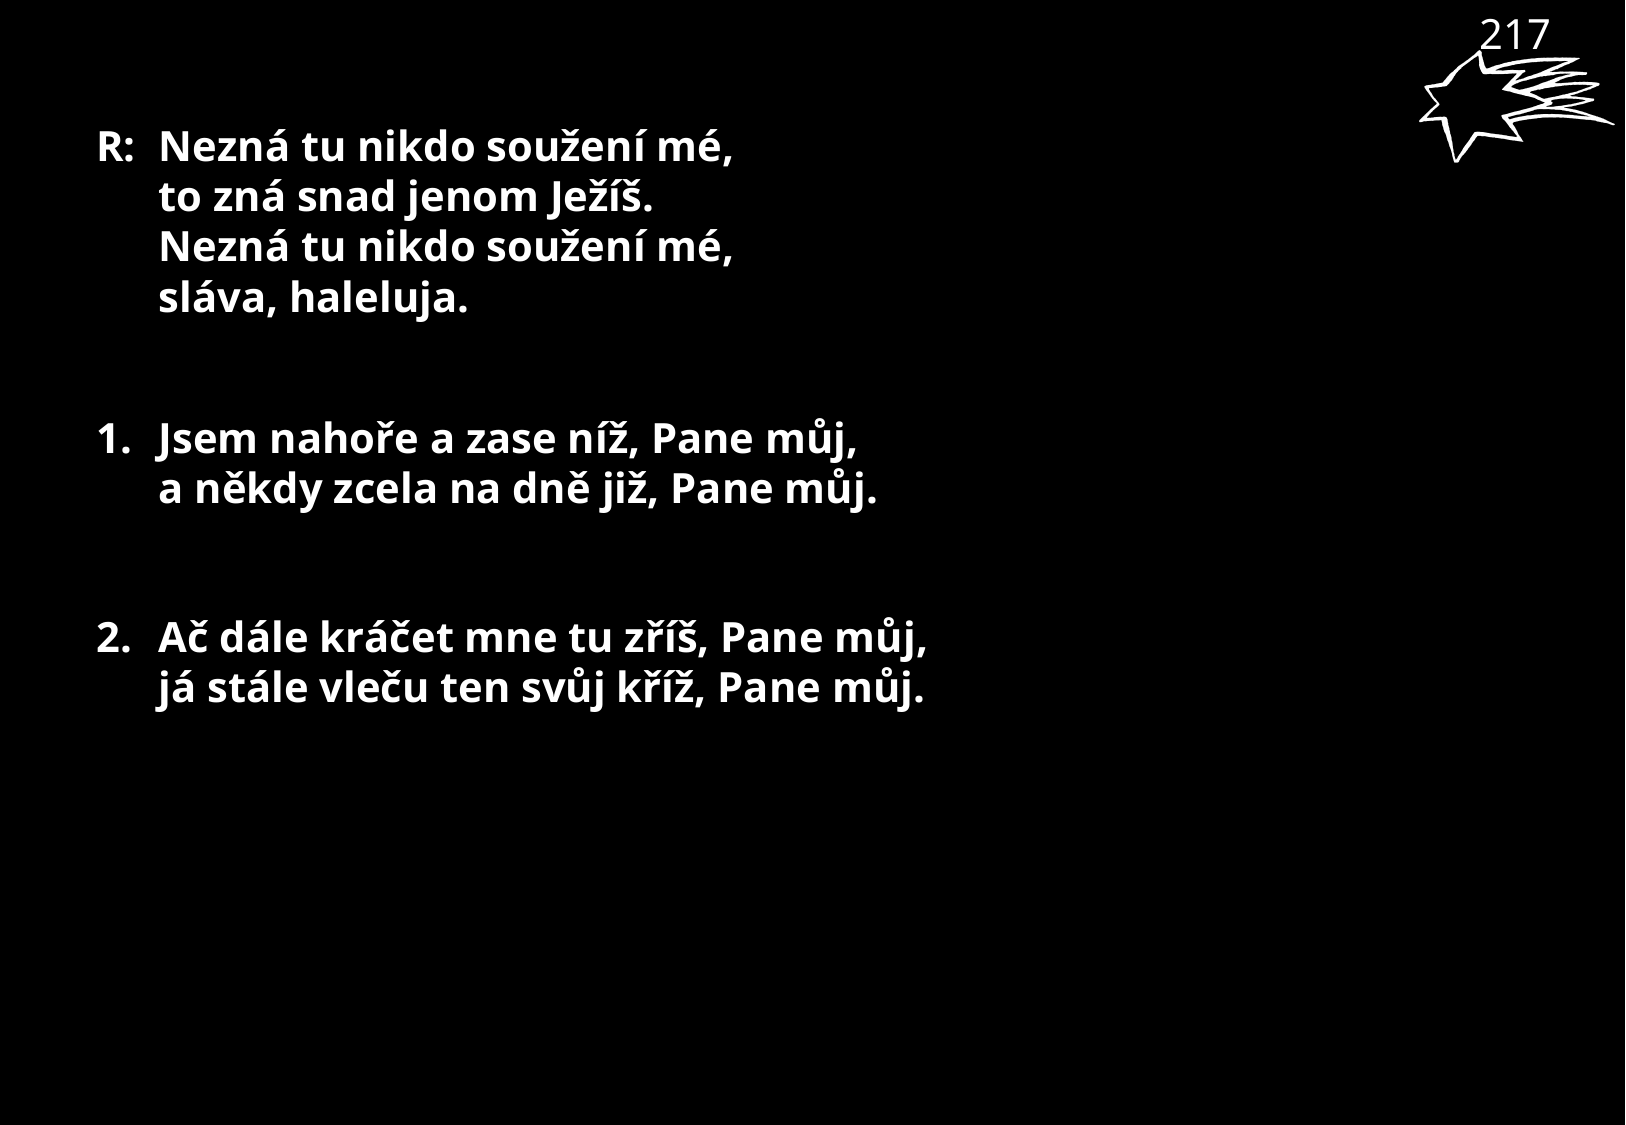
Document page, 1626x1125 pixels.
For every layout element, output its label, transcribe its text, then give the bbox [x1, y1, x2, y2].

text_box 217 [1405, 0, 1626, 66]
list R: Nezná tu nikdo soužení mé, to zná snad jenom Ježíš. Nezná tu nikdo soužení mé, sláva, haleluja. Jsem nahoře a zase níž, Pane můj, a někdy zcela na dně již, Pane můj. Ač dále kráčet mne tu zříš, Pane můj, já stále vleču ten svůj kříž, Pane můj. [81, 112, 1544, 1101]
